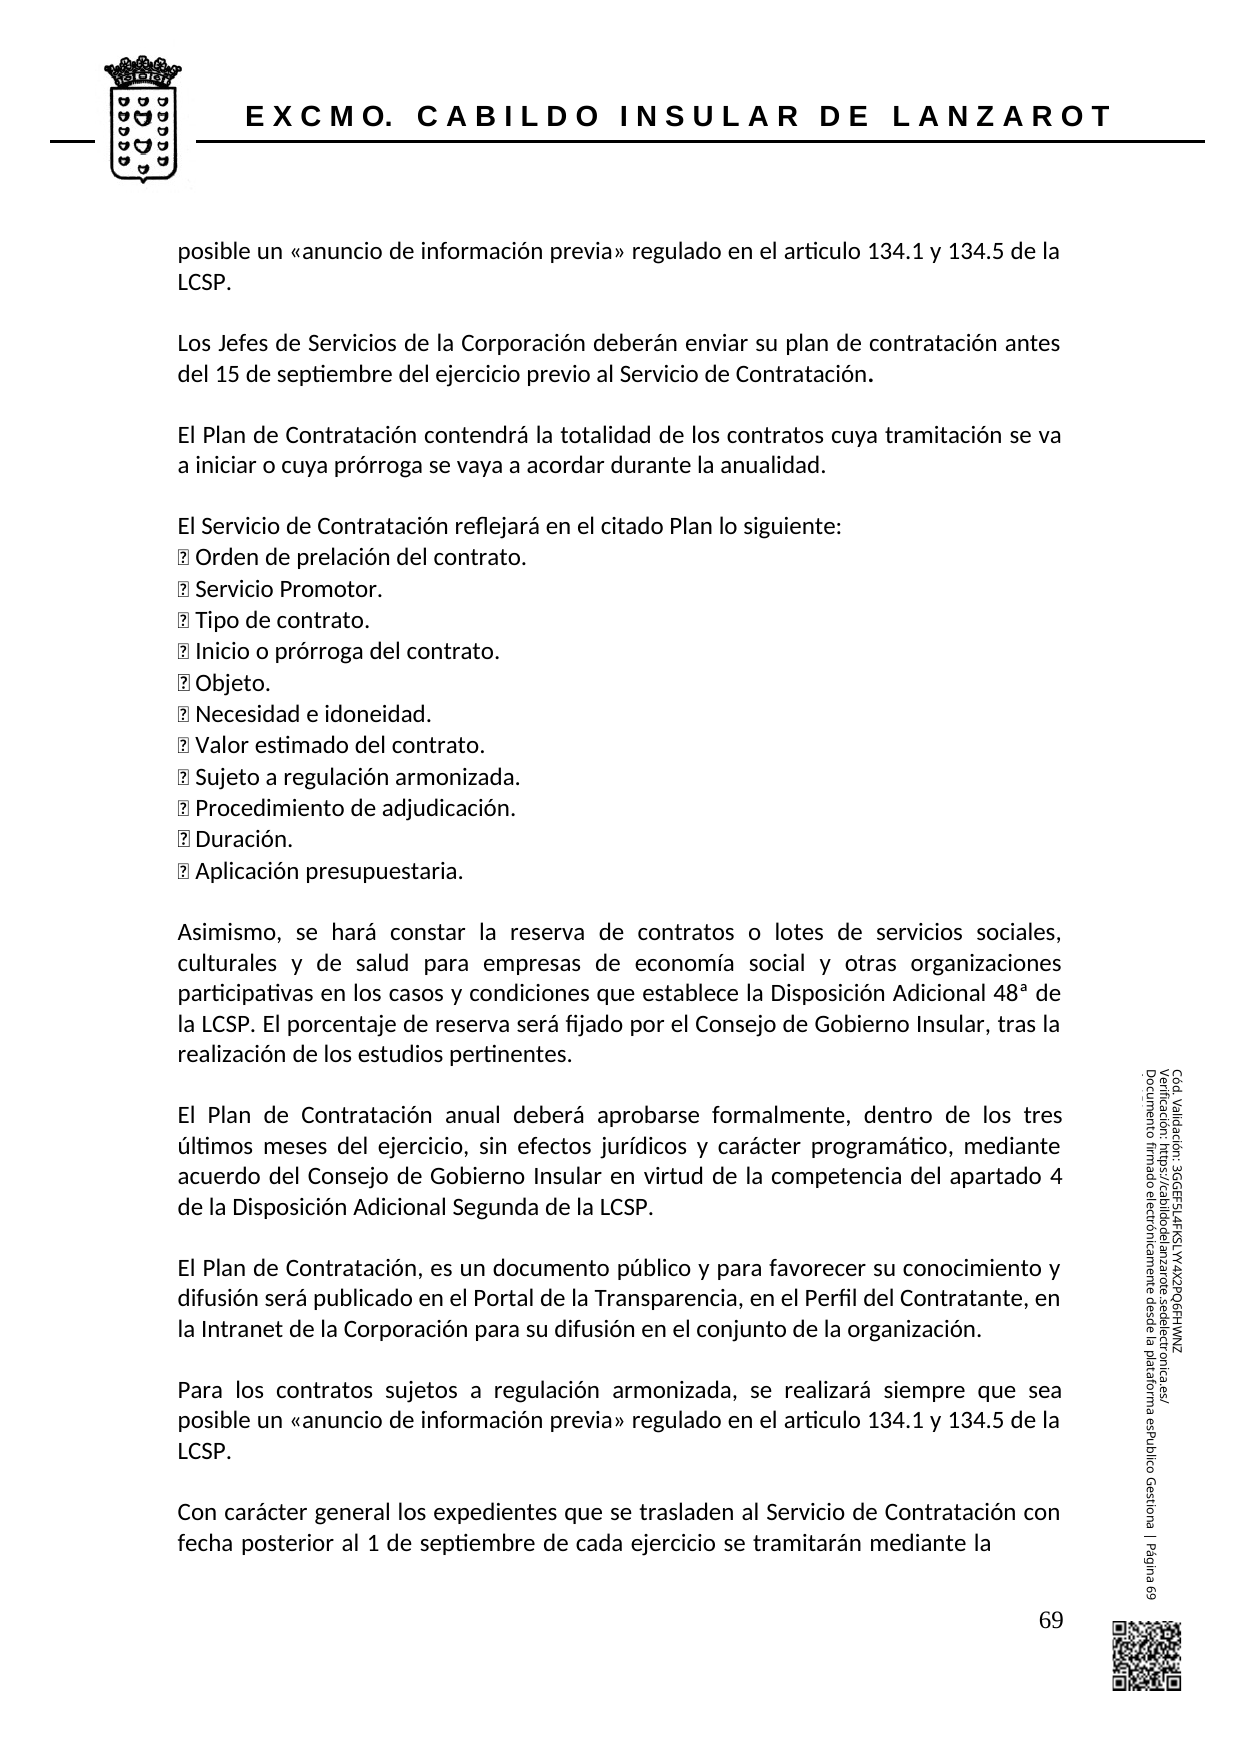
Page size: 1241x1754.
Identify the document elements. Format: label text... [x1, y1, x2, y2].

list Orden de prelación del contrato. [177, 541, 1192, 572]
list Procedimiento de adjudicación. [177, 791, 1192, 823]
text posible un «anuncio de información previa» regulado en el articulo 134.1 y 134.5 de la LCSP. [177, 236, 1062, 297]
text El Plan de Contratación anual deberá aprobarse formalmente, dentro de los tres últimos meses del ejercicio, sin efectos jurídicos y carácter programático, mediante acuerdo del Consejo de Gobierno Insular en virtud de la competencia del apartado 4 de la Disposición Adicional Segunda de la LCSP. [177, 1099, 1062, 1221]
list Tipo de contrato. [177, 603, 1192, 635]
text El Plan de Contratación contendrá la totalidad de los contratos cuya tramitación se va a iniciar o cuya prórroga se vaya a acordar durante la anualidad. [177, 419, 1062, 480]
text Verificación: https://cabildodelanzarote.sedelectronica.es/ [1158, 1069, 1171, 1611]
text Los Jefes de Servicios de la Corporación deberán enviar su plan de contratación antes del 15 de septiembre del ejercicio previo al Servicio de Contratación. [177, 327, 1062, 388]
list Sujeto a regulación armonizada. [177, 760, 1192, 791]
list Duración. [177, 823, 1192, 854]
text 69 [164, 1606, 1063, 1634]
list Valor estimado del contrato. [177, 729, 1192, 760]
text Documento firmado electrónicamente desde la plataforma esPublico Gestiona | Página 69 de 151 [1143, 1069, 1158, 1611]
list Objeto. [177, 666, 1192, 697]
list Necesidad e idoneidad. [177, 697, 1192, 729]
picture [1112, 1621, 1182, 1691]
text El Plan de Contratación, es un documento público y para favorecer su conocimiento y difusión será publicado en el Portal de la Transparencia, en el Perfil del Contratante, en la Intranet de la Corporación para su difusión en el conjunto de la organización. [177, 1252, 1062, 1344]
list Inicio o prórroga del contrato. [177, 635, 1192, 666]
text Para los contratos sujetos a regulación armonizada, se realizará siempre que sea posible un «anuncio de información previa» regulado en el articulo 134.1 y 134.5 de la LCSP. [177, 1374, 1062, 1466]
text El Servicio de Contratación reflejará en el citado Plan lo siguiente: [177, 510, 1192, 541]
picture [95, 39, 196, 193]
list Servicio Promotor. [177, 572, 1192, 603]
text Con carácter general los expedientes que se trasladen al Servicio de Contratación con fecha posterior al 1 de septiembre de cada ejercicio se tramitarán mediante la [177, 1496, 1063, 1557]
text Cód. Validación: 3GGEF5L4FKSLYY4X2PQ6FHWNZ [1171, 1069, 1184, 1611]
list Aplicación presupuestaria. [177, 854, 1192, 886]
text Asimismo, se hará constar la reserva de contratos o lotes de servicios sociales, culturales y de salud para empresas de economía social y otras organizaciones participativas en los casos y condiciones que establece la Disposición Adicional 48ª de la LCSP. El porcentaje de reserva será fijado por el Consejo de Gobierno Insular, tras la realización de los estudios pertinentes. [177, 916, 1062, 1069]
